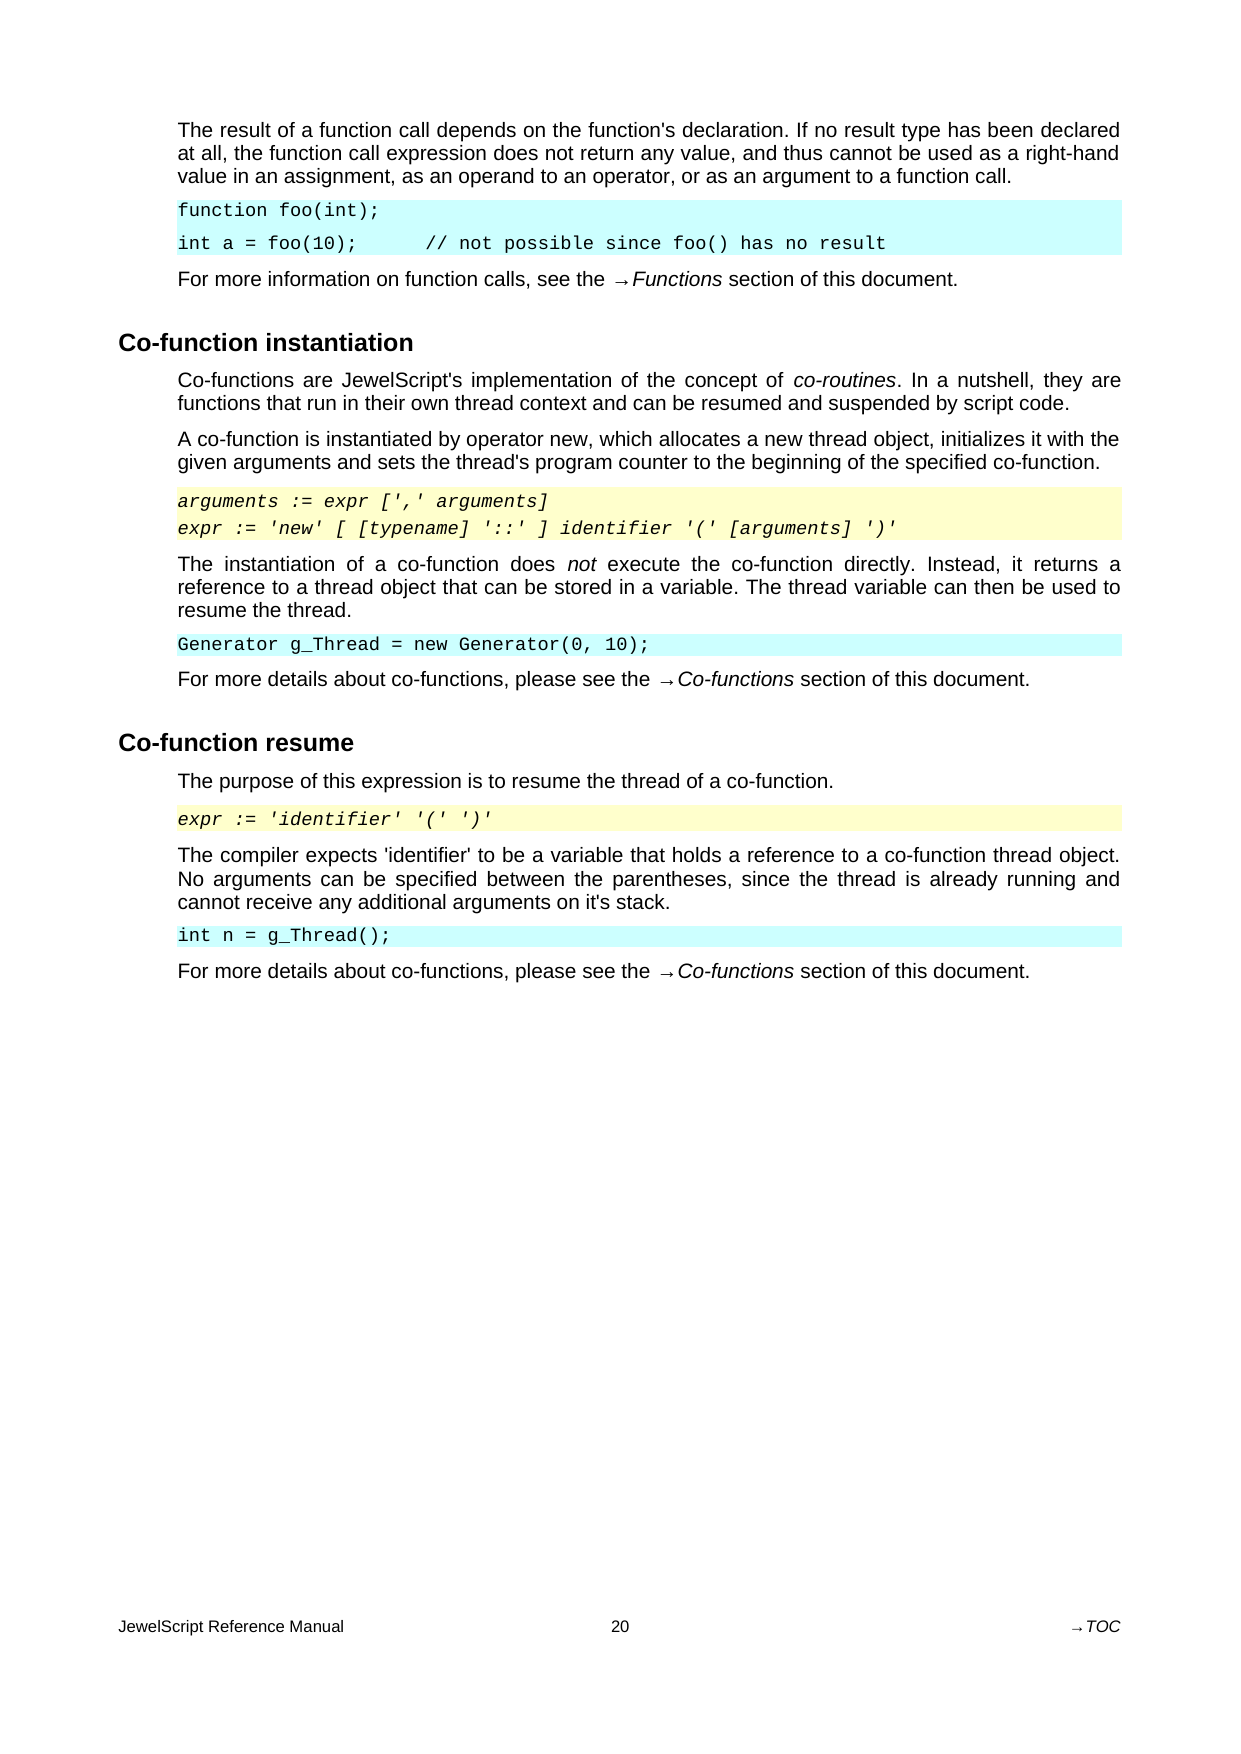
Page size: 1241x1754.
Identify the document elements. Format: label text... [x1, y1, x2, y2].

text int a = foo(10); // not possible since foo() has no result [177, 234, 1122, 255]
text Generator g_Thread = new Generator(0, 10); [177, 634, 1122, 656]
text int n = g_Thread(); [177, 926, 1122, 947]
text The purpose of this expression is to resume the thread of a co-function. [177, 769, 1122, 792]
text A co-function is instantiated by operator new, which allocates a new thread object, initializes it with the given arguments and sets the thread's program counter to the beginning of the specified co-function. [177, 428, 1122, 474]
text For more details about co-functions, please see the →Co-functions section of this document. [177, 960, 1122, 983]
text Co-functions are JewelScript's implementation of the concept of co-routines. In a nutshell, they are functions that run in their own thread context and can be resumed and suspended by script code. [177, 369, 1122, 415]
text For more details about co-functions, please see the →Co-functions section of this document. [177, 668, 1122, 691]
text function foo(int); [177, 200, 1122, 222]
subtitle Co-function instantiation [118, 328, 1122, 356]
text arguments := expr [',' arguments] expr := 'new' [ [typename] '::' ] identifier '(' [arguments] ')' [177, 487, 1122, 540]
text The instantiation of a co-function does not execute the co-function directly. Instead, it returns a reference to a thread object that can be stored in a variable. The thread variable can then be used to resume the thread. [177, 552, 1122, 622]
text expr := 'identifier' '(' ')' [177, 805, 1122, 831]
text For more information on function calls, see the →Functions section of this document. [177, 268, 1122, 291]
text The result of a function call depends on the function's declaration. If no result type has been declared at all, the function call expression does not return any value, and thus cannot be used as a right-hand value in an assignment, as an operand to an operator, or as an argument to a function call. [177, 118, 1122, 188]
subtitle Co-function resume [118, 729, 1122, 757]
text The compiler expects 'identifier' to be a variable that holds a reference to a co-function thread object. No arguments can be specified between the parentheses, since the thread is already running and cannot receive any additional arguments on it's stack. [177, 844, 1122, 913]
